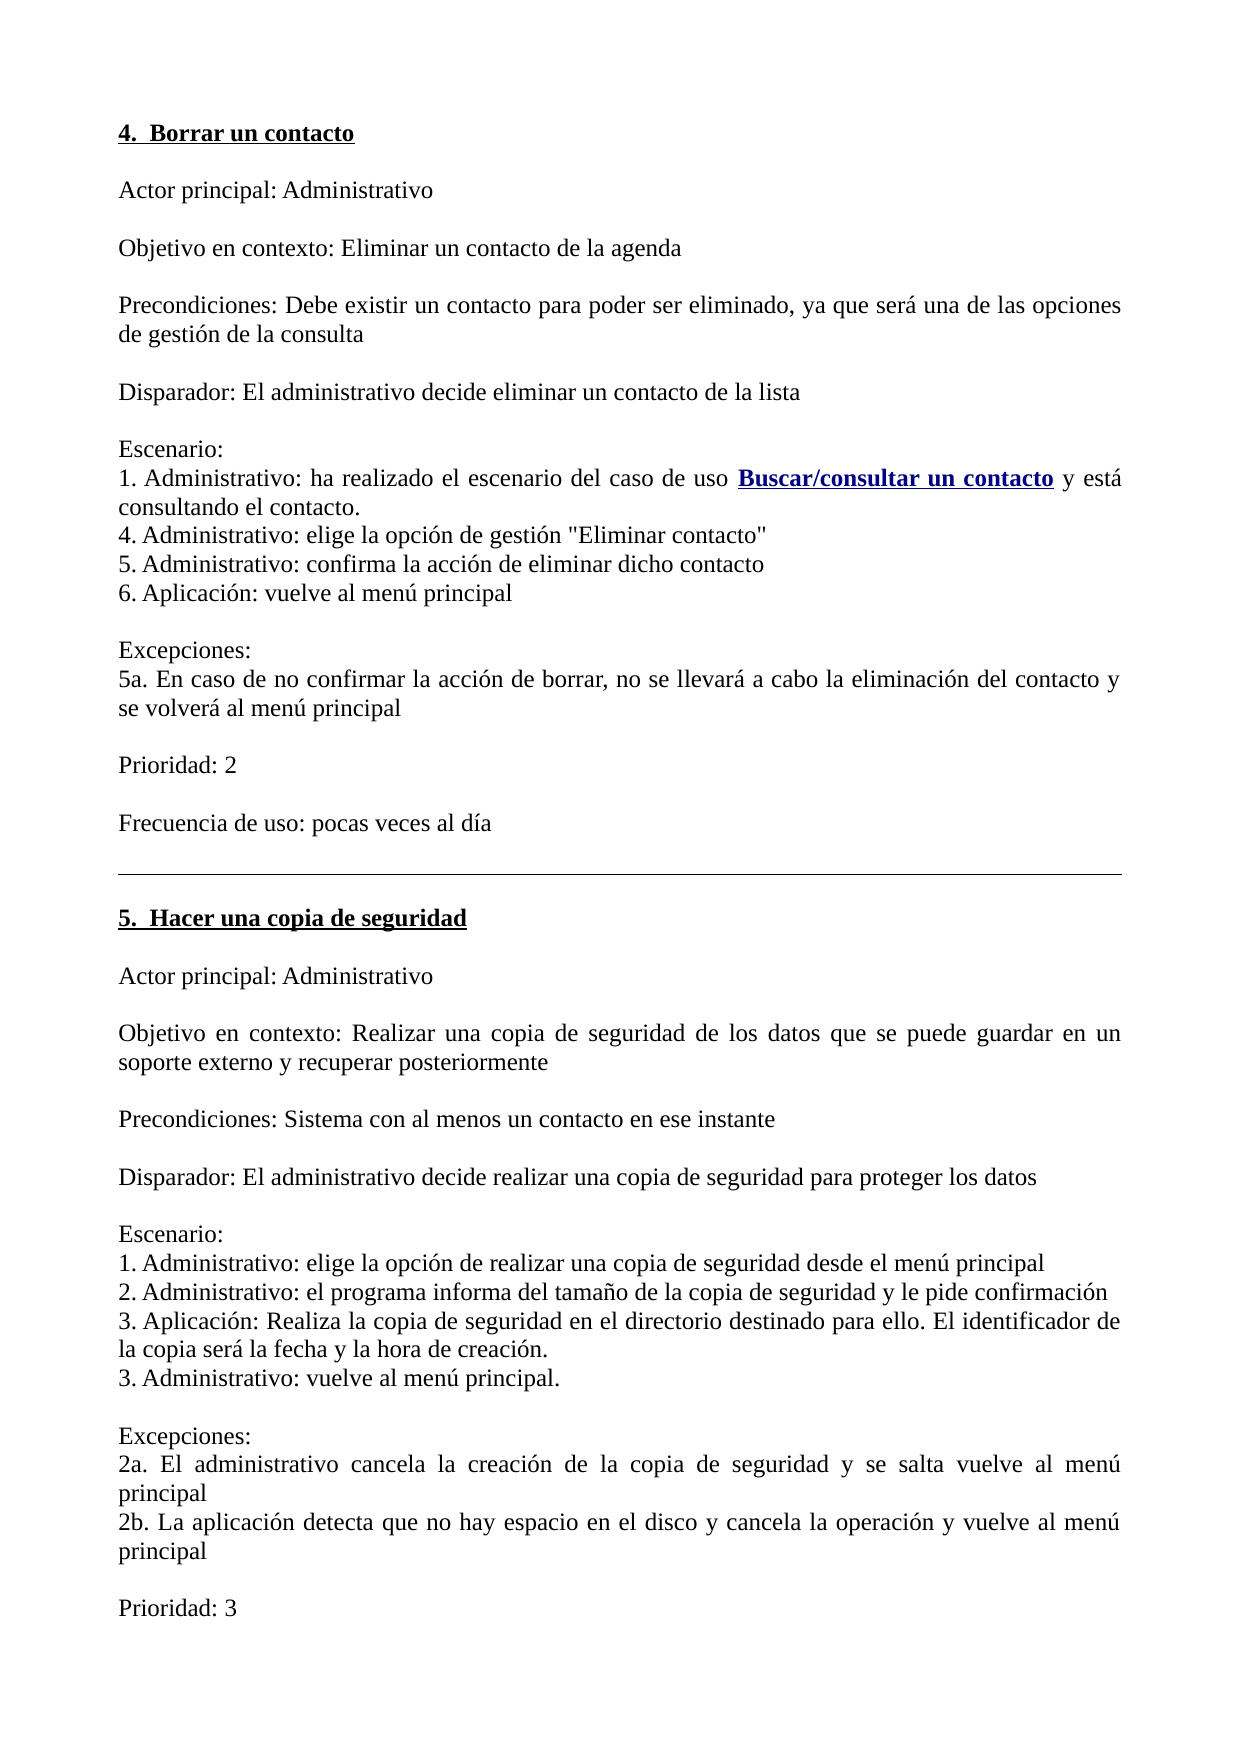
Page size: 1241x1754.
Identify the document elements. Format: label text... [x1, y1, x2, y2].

text 5. Administrativo: confirma la acción de eliminar dicho contacto [118, 549, 1122, 578]
text Excepciones: [118, 1421, 1122, 1449]
text Frecuencia de uso: pocas veces al día [118, 808, 1122, 837]
text 4. Borrar un contacto [118, 118, 1122, 147]
text Disparador: El administrativo decide realizar una copia de seguridad para proteger los datos [118, 1162, 1122, 1191]
text Precondiciones: Sistema con al menos un contacto en ese instante [118, 1104, 1122, 1133]
text Actor principal: Administrativo [118, 961, 1122, 989]
text Escenario: [118, 434, 1122, 463]
text Objetivo en contexto: Eliminar un contacto de la agenda [118, 233, 1122, 262]
text Prioridad: 3 [118, 1593, 1122, 1622]
text 1. Administrativo: elige la opción de realizar una copia de seguridad desde el menú principal [118, 1248, 1122, 1277]
text 3. Aplicación: Realiza la copia de seguridad en el directorio destinado para ello. El identificador de la copia será la fecha y la hora de creación. [118, 1306, 1122, 1363]
text 2a. El administrativo cancela la creación de la copia de seguridad y se salta vuelve al menú principal [118, 1449, 1122, 1507]
text Excepciones: [118, 636, 1122, 664]
text 4. Administrativo: elige la opción de gestión "Eliminar contacto" [118, 521, 1122, 549]
text Escenario: [118, 1219, 1122, 1248]
text Actor principal: Administrativo [118, 176, 1122, 204]
text 5. Hacer una copia de seguridad [118, 903, 1122, 932]
text 1. Administrativo: ha realizado el escenario del caso de uso Buscar/consultar un contacto y está consultando el contacto. [118, 463, 1122, 521]
text 2. Administrativo: el programa informa del tamaño de la copia de seguridad y le pide confirmación [118, 1277, 1122, 1306]
text Disparador: El administrativo decide eliminar un contacto de la lista [118, 377, 1122, 406]
text Prioridad: 2 [118, 751, 1122, 779]
text Objetivo en contexto: Realizar una copia de seguridad de los datos que se puede guardar en un soporte externo y recuperar posteriormente [118, 1018, 1122, 1076]
text 3. Administrativo: vuelve al menú principal. [118, 1363, 1122, 1392]
text 2b. La aplicación detecta que no hay espacio en el disco y cancela la operación y vuelve al menú principal [118, 1507, 1122, 1564]
text 6. Aplicación: vuelve al menú principal [118, 578, 1122, 607]
text 5a. En caso de no confirmar la acción de borrar, no se llevará a cabo la eliminación del contacto y se volverá al menú principal [118, 664, 1122, 722]
text Precondiciones: Debe existir un contacto para poder ser eliminado, ya que será una de las opciones de gestión de la consulta [118, 291, 1122, 348]
